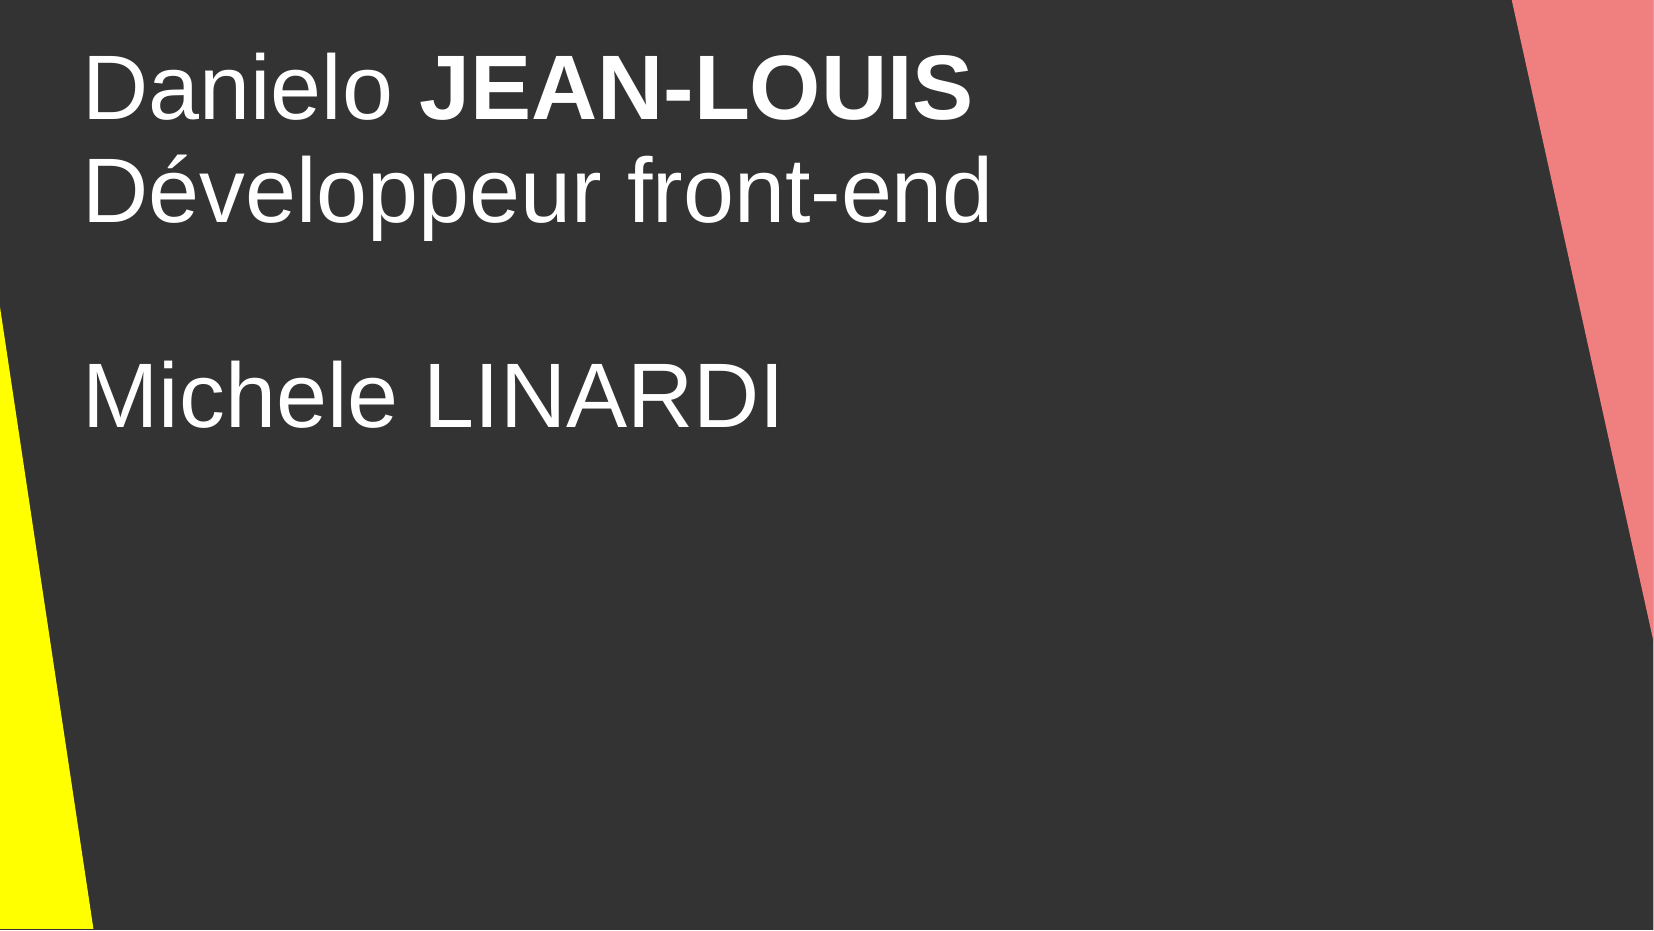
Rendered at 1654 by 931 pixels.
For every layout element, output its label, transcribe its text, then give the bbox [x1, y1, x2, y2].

text_box [1511, 0, 1654, 644]
subtitle Danielo JEAN-LOUIS Développeur front-end Michele LINARDI [82, 36, 1571, 758]
text_box [0, 307, 94, 929]
